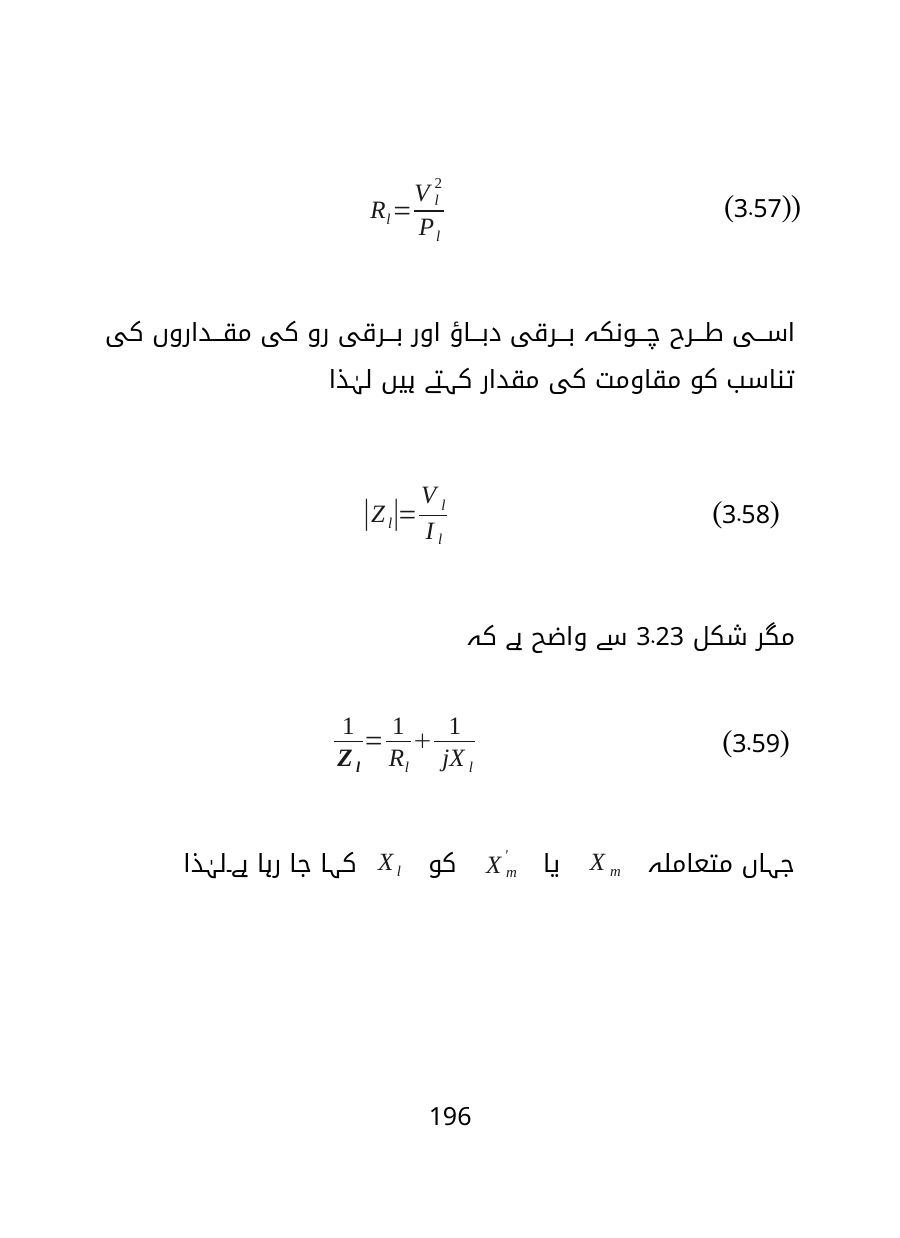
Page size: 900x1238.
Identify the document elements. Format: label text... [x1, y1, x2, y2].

table_header (3.58) [696, 476, 795, 567]
table_header ((3.57) [700, 169, 794, 262]
text مگر شکل 3.23 سے واضح ہے کہ [105, 613, 795, 661]
table_header (3.59) [695, 707, 795, 794]
table_header [105, 169, 700, 262]
table_header [105, 476, 696, 567]
text اسی طرح چونکہ برقی دباؤ اور برقی رو کی مقداروں کی تناسب کو مقاومت کی مقدار کہتے ہیں لہٰذا [105, 309, 795, 404]
text جہاں متعاملہ یا کو کہا جا رہا ہے۔لہٰذا [105, 840, 795, 888]
table_header [105, 707, 695, 794]
